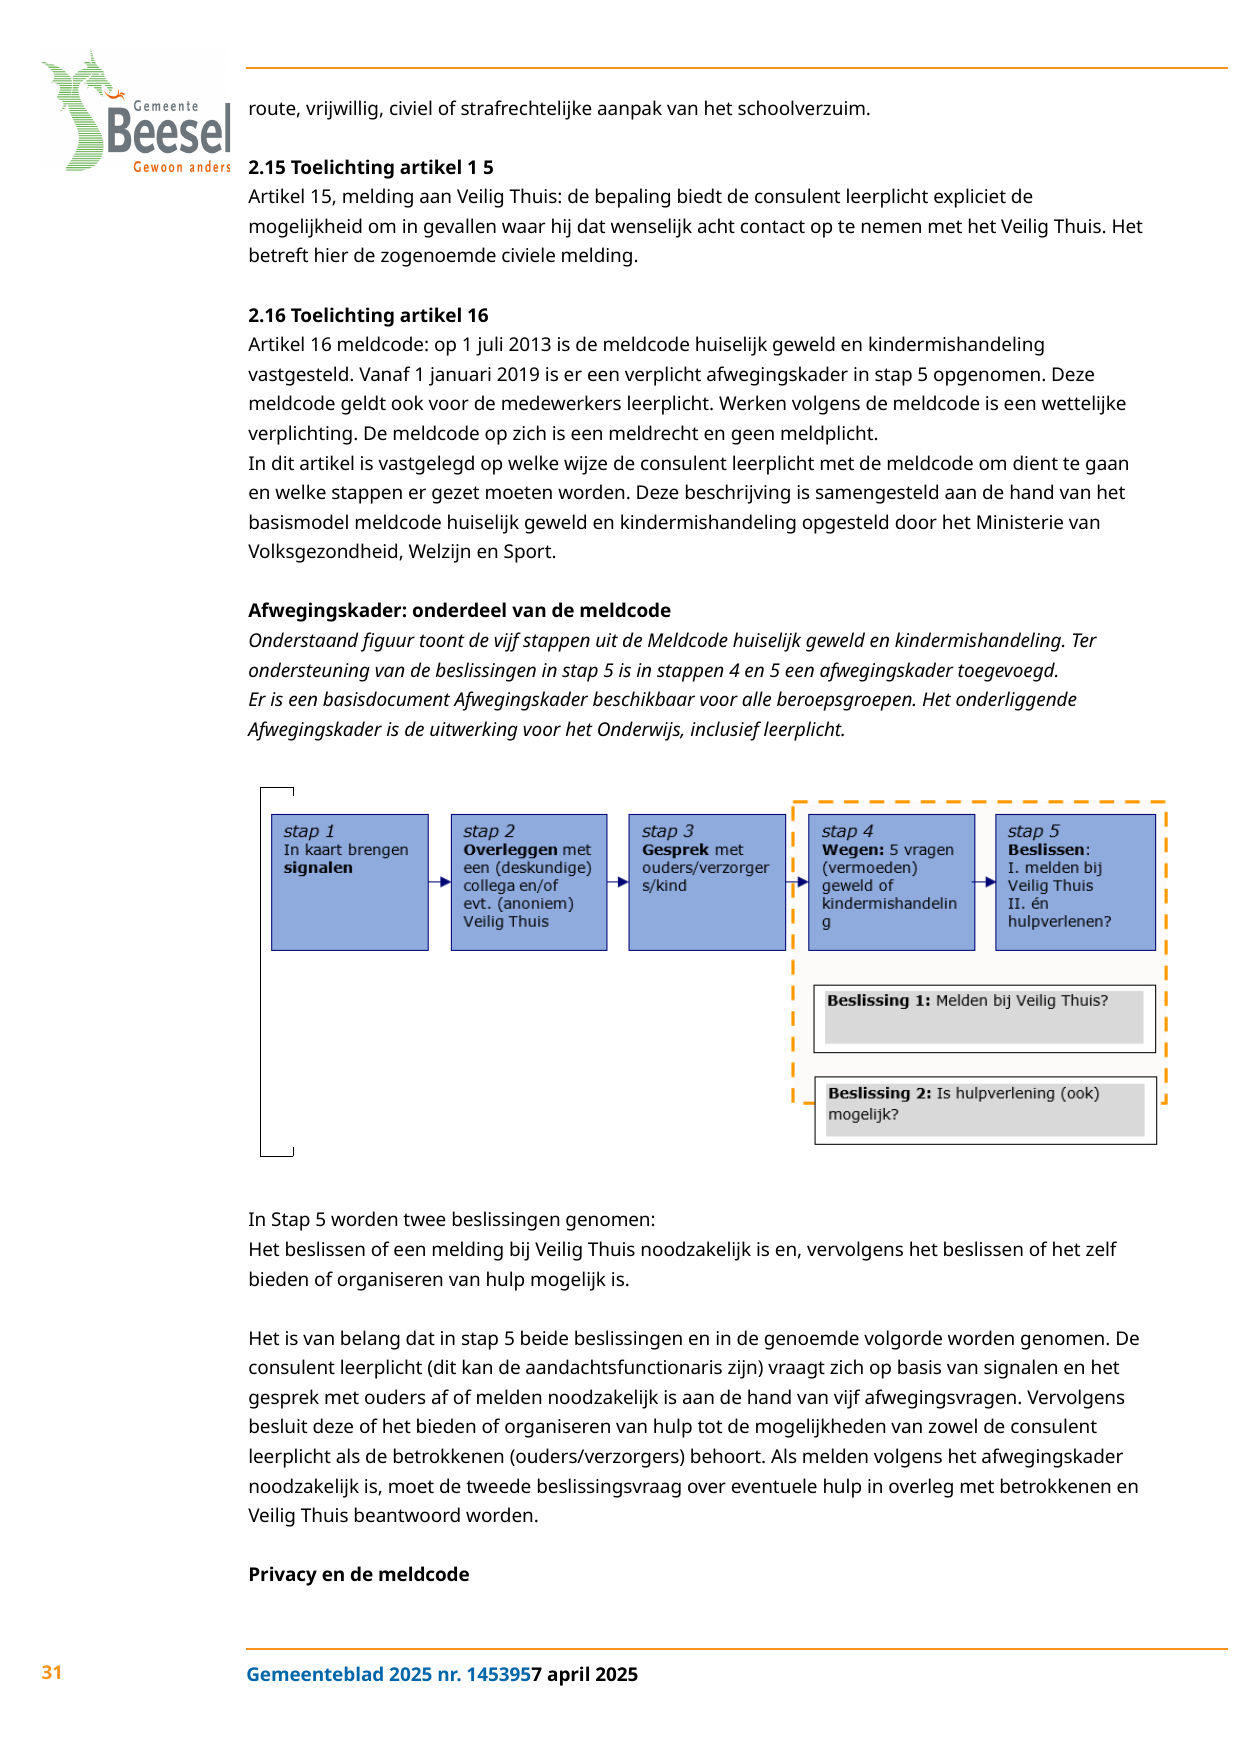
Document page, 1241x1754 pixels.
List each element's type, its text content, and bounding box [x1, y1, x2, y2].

text 2.16 Toelichting artikel 16 [248, 302, 1152, 328]
text In dit artikel is vastgelegd op welke wijze de consulent leerplicht met de meldcode om dient te gaan en welke stappen er gezet moeten worden. Deze beschrijving is samengesteld aan de hand van het basismodel meldcode huiselijk geweld en kindermishandeling opgesteld door het Ministerie van Volksgezondheid, Welzijn en Sport. [248, 450, 1152, 564]
text route, vrijwillig, civiel of strafrechtelijke aanpak van het schoolverzuim. [248, 95, 1152, 121]
text Er is een basisdocument Afwegingskader beschikbaar voor alle beroepsgroepen. Het onderliggende Afwegingskader is de uitwerking voor het Onderwijs, inclusief leerplicht. [248, 686, 1152, 742]
text Artikel 16 meldcode: op 1 juli 2013 is de meldcode huiselijk geweld en kindermishandeling vastgesteld. Vanaf 1 januari 2019 is er een verplicht afwegingskader in stap 5 opgenomen. Deze meldcode geldt ook voor de medewerkers leerplicht. Werken volgens de meldcode is een wettelijke verplichting. De meldcode op zich is een meldrecht en geen meldplicht. [248, 331, 1152, 446]
picture [268, 796, 1173, 1147]
text Het beslissen of een melding bij Veilig Thuis noodzakelijk is en, vervolgens het beslissen of het zelf bieden of organiseren van hulp mogelijk is. [248, 1236, 1152, 1291]
text Het is van belang dat in stap 5 beide beslissingen en in de genoemde volgorde worden genomen. De consulent leerplicht (dit kan de aandachtsfunctionaris zijn) vraagt zich op basis van signalen en het gesprek met ouders af of melden noodzakelijk is aan de hand van vijf afwegingsvragen. Vervolgens besluit deze of het bieden of organiseren van hulp tot de mogelijkheden van zowel de consulent leerplicht als de betrokkenen (ouders/verzorgers) behoort. Als melden volgens het afwegingskader noodzakelijk is, moet de tweede beslissingsvraag over eventuele hulp in overleg met betrokkenen en Veilig Thuis beantwoord worden. [248, 1325, 1152, 1528]
text Privacy en de meldcode [248, 1562, 1152, 1587]
text Afwegingskader: onderdeel van de meldcode [248, 598, 1152, 623]
text 2.15 Toelichting artikel 1 5 [248, 154, 1152, 180]
text In Stap 5 worden twee beslissingen genomen: [248, 1207, 1152, 1232]
picture [41, 47, 231, 172]
text Artikel 15, melding aan Veilig Thuis: de bepaling biedt de consulent leerplicht expliciet de mogelijkheid om in gevallen waar hij dat wenselijk acht contact op te nemen met het Veilig Thuis. Het betreft hier de zogenoemde civiele melding. [248, 183, 1152, 268]
text Onderstaand figuur toont de vijf stappen uit de Meldcode huiselijk geweld en kindermishandeling. Ter ondersteuning van de beslissingen in stap 5 is in stappen 4 en 5 een afwegingskader toegevoegd. [248, 627, 1152, 683]
